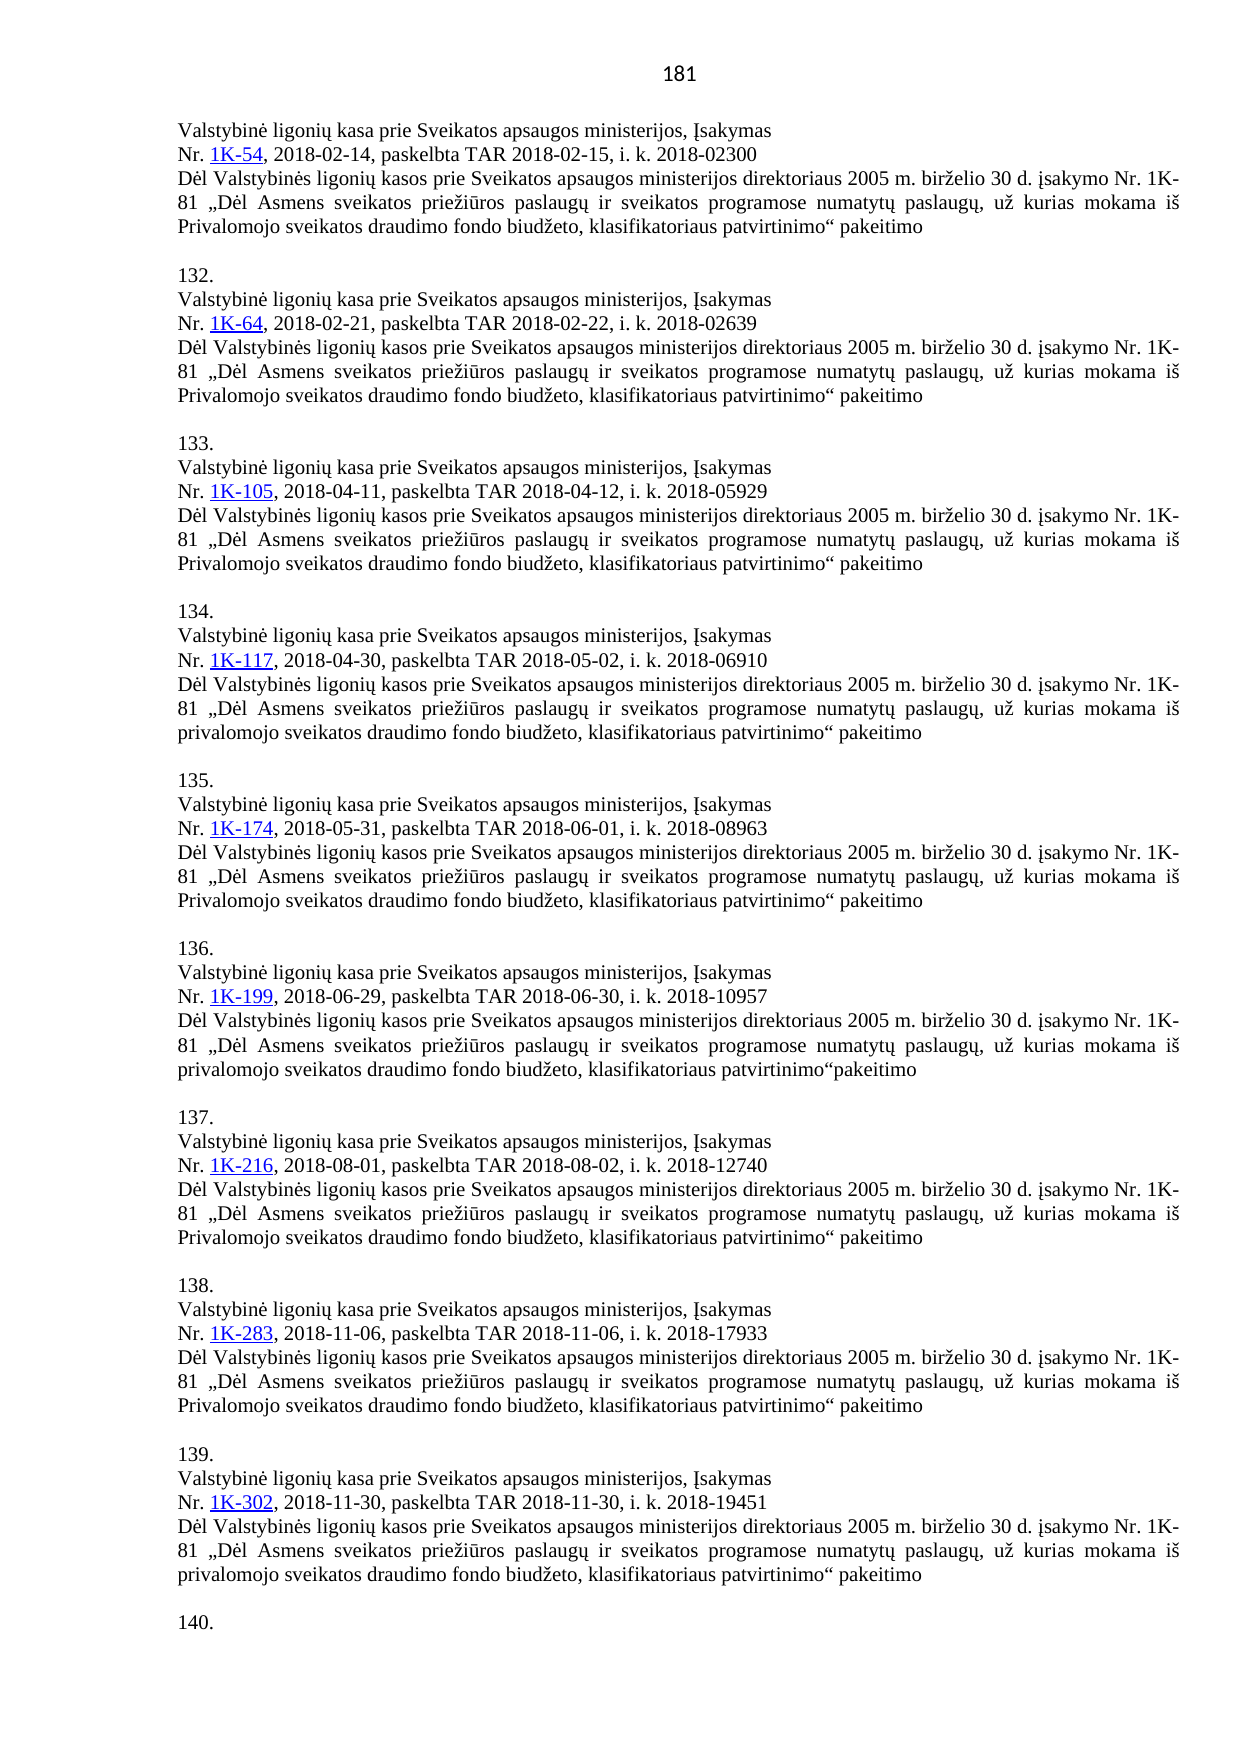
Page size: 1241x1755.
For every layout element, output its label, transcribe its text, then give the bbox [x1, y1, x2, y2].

text Nr. 1K-64, 2018-02-21, paskelbta TAR 2018-02-22, i. k. 2018-02639 [177, 311, 1181, 335]
text 140. [177, 1610, 1181, 1634]
text Dėl Valstybinės ligonių kasos prie Sveikatos apsaugos ministerijos direktoriaus 2005 m. birželio 30 d. įsakymo Nr. 1K-81 „Dėl Asmens sveikatos priežiūros paslaugų ir sveikatos programose numatytų paslaugų, už kurias mokama iš Privalomojo sveikatos draudimo fondo biudžeto, klasifikatoriaus patvirtinimo“ pakeitimo [177, 166, 1181, 238]
text Valstybinė ligonių kasa prie Sveikatos apsaugos ministerijos, Įsakymas [177, 1129, 1181, 1153]
text Dėl Valstybinės ligonių kasos prie Sveikatos apsaugos ministerijos direktoriaus 2005 m. birželio 30 d. įsakymo Nr. 1K-81 „Dėl Asmens sveikatos priežiūros paslaugų ir sveikatos programose numatytų paslaugų, už kurias mokama iš Privalomojo sveikatos draudimo fondo biudžeto, klasifikatoriaus patvirtinimo“ pakeitimo [177, 335, 1181, 407]
text 137. [177, 1105, 1181, 1129]
text Valstybinė ligonių kasa prie Sveikatos apsaugos ministerijos, Įsakymas [177, 1297, 1181, 1321]
text Nr. 1K-216, 2018-08-01, paskelbta TAR 2018-08-02, i. k. 2018-12740 [177, 1153, 1181, 1177]
text Nr. 1K-199, 2018-06-29, paskelbta TAR 2018-06-30, i. k. 2018-10957 [177, 984, 1181, 1008]
text Valstybinė ligonių kasa prie Sveikatos apsaugos ministerijos, Įsakymas [177, 118, 1181, 142]
text 134. [177, 599, 1181, 623]
text Valstybinė ligonių kasa prie Sveikatos apsaugos ministerijos, Įsakymas [177, 792, 1181, 816]
text Dėl Valstybinės ligonių kasos prie Sveikatos apsaugos ministerijos direktoriaus 2005 m. birželio 30 d. įsakymo Nr. 1K-81 „Dėl Asmens sveikatos priežiūros paslaugų ir sveikatos programose numatytų paslaugų, už kurias mokama iš privalomojo sveikatos draudimo fondo biudžeto, klasifikatoriaus patvirtinimo“ pakeitimo [177, 1514, 1181, 1586]
text Dėl Valstybinės ligonių kasos prie Sveikatos apsaugos ministerijos direktoriaus 2005 m. birželio 30 d. įsakymo Nr. 1K-81 „Dėl Asmens sveikatos priežiūros paslaugų ir sveikatos programose numatytų paslaugų, už kurias mokama iš privalomojo sveikatos draudimo fondo biudžeto, klasifikatoriaus patvirtinimo“pakeitimo [177, 1008, 1181, 1081]
text 133. [177, 431, 1181, 455]
text Nr. 1K-283, 2018-11-06, paskelbta TAR 2018-11-06, i. k. 2018-17933 [177, 1321, 1181, 1345]
text Nr. 1K-117, 2018-04-30, paskelbta TAR 2018-05-02, i. k. 2018-06910 [177, 647, 1181, 672]
text 139. [177, 1442, 1181, 1466]
text Dėl Valstybinės ligonių kasos prie Sveikatos apsaugos ministerijos direktoriaus 2005 m. birželio 30 d. įsakymo Nr. 1K-81 „Dėl Asmens sveikatos priežiūros paslaugų ir sveikatos programose numatytų paslaugų, už kurias mokama iš Privalomojo sveikatos draudimo fondo biudžeto, klasifikatoriaus patvirtinimo“ pakeitimo [177, 1177, 1181, 1249]
text Valstybinė ligonių kasa prie Sveikatos apsaugos ministerijos, Įsakymas [177, 623, 1181, 647]
text Nr. 1K-54, 2018-02-14, paskelbta TAR 2018-02-15, i. k. 2018-02300 [177, 142, 1181, 166]
text Valstybinė ligonių kasa prie Sveikatos apsaugos ministerijos, Įsakymas [177, 455, 1181, 479]
text Valstybinė ligonių kasa prie Sveikatos apsaugos ministerijos, Įsakymas [177, 960, 1181, 984]
text Valstybinė ligonių kasa prie Sveikatos apsaugos ministerijos, Įsakymas [177, 287, 1181, 311]
text Dėl Valstybinės ligonių kasos prie Sveikatos apsaugos ministerijos direktoriaus 2005 m. birželio 30 d. įsakymo Nr. 1K-81 „Dėl Asmens sveikatos priežiūros paslaugų ir sveikatos programose numatytų paslaugų, už kurias mokama iš privalomojo sveikatos draudimo fondo biudžeto, klasifikatoriaus patvirtinimo“ pakeitimo [177, 672, 1181, 744]
text Nr. 1K-302, 2018-11-30, paskelbta TAR 2018-11-30, i. k. 2018-19451 [177, 1490, 1181, 1514]
text 138. [177, 1273, 1181, 1297]
text Dėl Valstybinės ligonių kasos prie Sveikatos apsaugos ministerijos direktoriaus 2005 m. birželio 30 d. įsakymo Nr. 1K-81 „Dėl Asmens sveikatos priežiūros paslaugų ir sveikatos programose numatytų paslaugų, už kurias mokama iš Privalomojo sveikatos draudimo fondo biudžeto, klasifikatoriaus patvirtinimo“ pakeitimo [177, 503, 1181, 575]
text 132. [177, 262, 1181, 287]
text Nr. 1K-174, 2018-05-31, paskelbta TAR 2018-06-01, i. k. 2018-08963 [177, 816, 1181, 840]
text Dėl Valstybinės ligonių kasos prie Sveikatos apsaugos ministerijos direktoriaus 2005 m. birželio 30 d. įsakymo Nr. 1K-81 „Dėl Asmens sveikatos priežiūros paslaugų ir sveikatos programose numatytų paslaugų, už kurias mokama iš Privalomojo sveikatos draudimo fondo biudžeto, klasifikatoriaus patvirtinimo“ pakeitimo [177, 1345, 1181, 1417]
text 135. [177, 768, 1181, 792]
text Valstybinė ligonių kasa prie Sveikatos apsaugos ministerijos, Įsakymas [177, 1466, 1181, 1490]
text Nr. 1K-105, 2018-04-11, paskelbta TAR 2018-04-12, i. k. 2018-05929 [177, 479, 1181, 503]
text Dėl Valstybinės ligonių kasos prie Sveikatos apsaugos ministerijos direktoriaus 2005 m. birželio 30 d. įsakymo Nr. 1K-81 „Dėl Asmens sveikatos priežiūros paslaugų ir sveikatos programose numatytų paslaugų, už kurias mokama iš Privalomojo sveikatos draudimo fondo biudžeto, klasifikatoriaus patvirtinimo“ pakeitimo [177, 840, 1181, 912]
text 136. [177, 936, 1181, 960]
